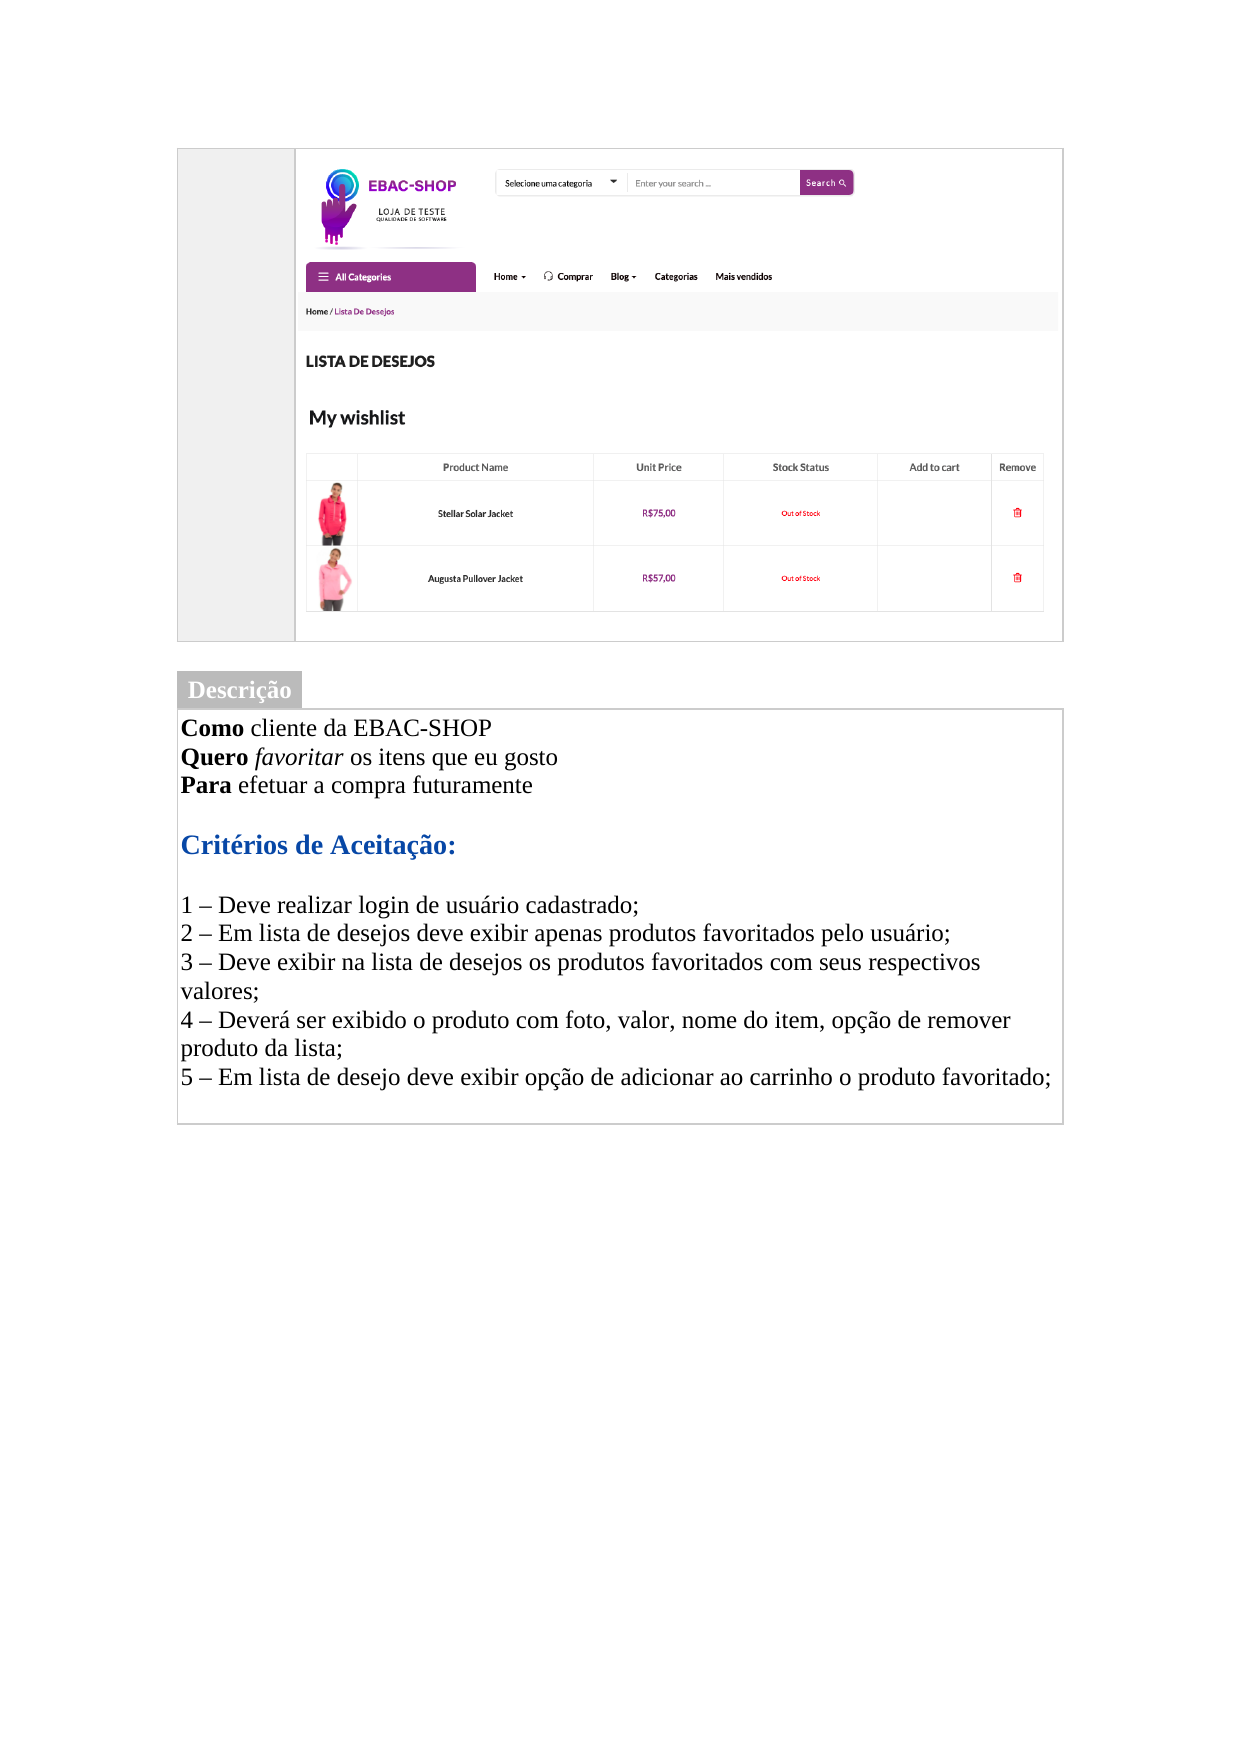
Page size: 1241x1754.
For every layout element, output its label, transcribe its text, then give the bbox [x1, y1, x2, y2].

table_header [302, 671, 1063, 708]
table_header [178, 149, 294, 641]
picture [298, 152, 1059, 638]
table_header Como cliente da EBAC-SHOP Quero favoritar os itens que eu gosto Para efetuar a compra futuramente Critérios de Aceitação: 1 – Deve realizar login de usuário cadastrado; 2 – Em lista de desejos deve exibir apenas produtos favoritados pelo usuário; 3 – Deve exibir na lista de desejos os produtos favoritados com seus respectivos valores; 4 – Deverá ser exibido o produto com foto, valor, nome do item, opção de remover produto da lista; 5 – Em lista de desejo deve exibir opção de adicionar ao carrinho o produto favoritado; [178, 710, 1062, 1123]
table_header Descrição [177, 671, 302, 708]
table_header [296, 149, 1062, 641]
